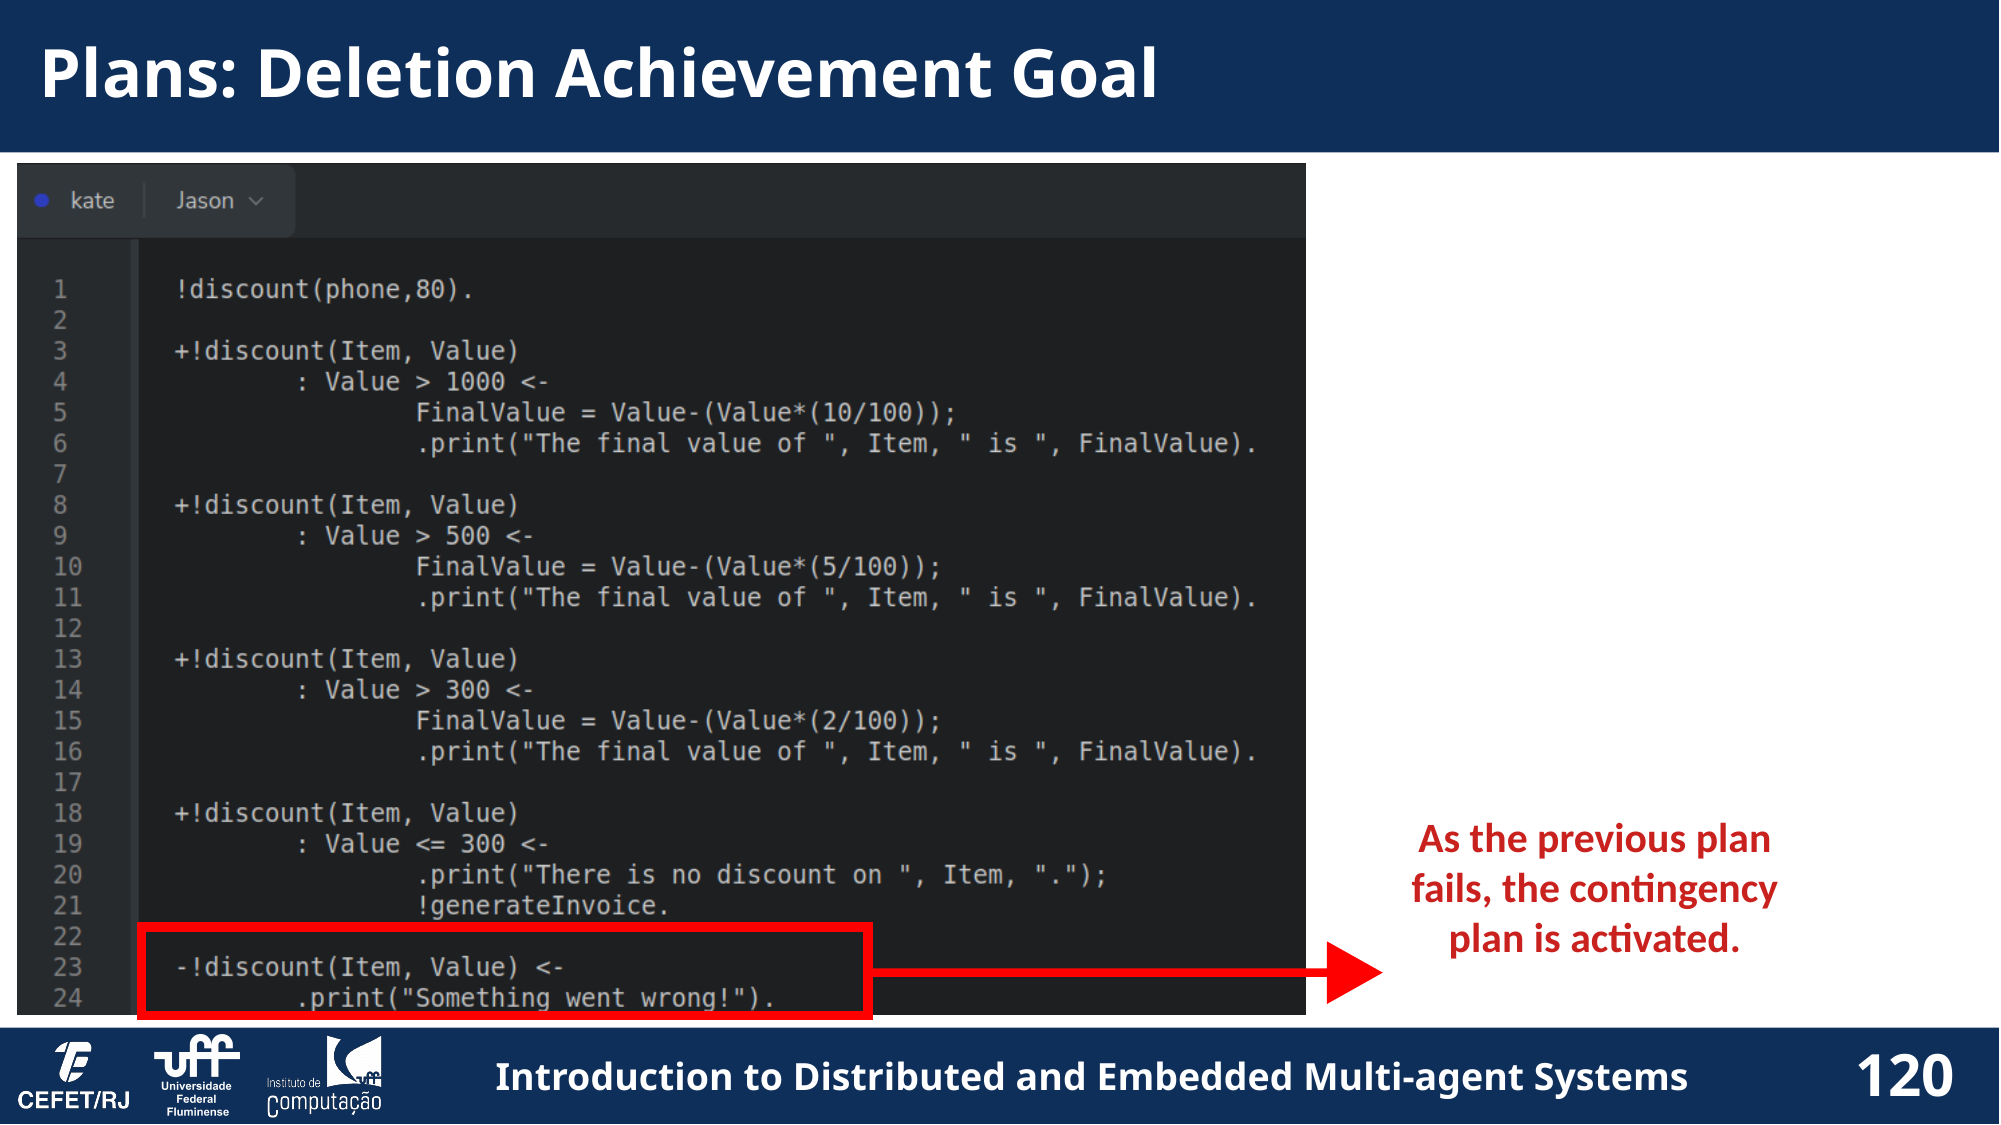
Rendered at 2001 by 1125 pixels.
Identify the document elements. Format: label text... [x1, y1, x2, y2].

picture [17, 163, 1306, 1015]
text_box As the previous plan fails, the contingency plan is activated. [1377, 803, 1813, 969]
picture [265, 1033, 383, 1118]
text_box Plans: Deletion Achievement Goal [25, 23, 1999, 119]
picture [153, 1033, 241, 1121]
picture [146, 932, 863, 1011]
picture [18, 1021, 129, 1125]
picture [873, 977, 1306, 1015]
text_box [867, 941, 1383, 1004]
